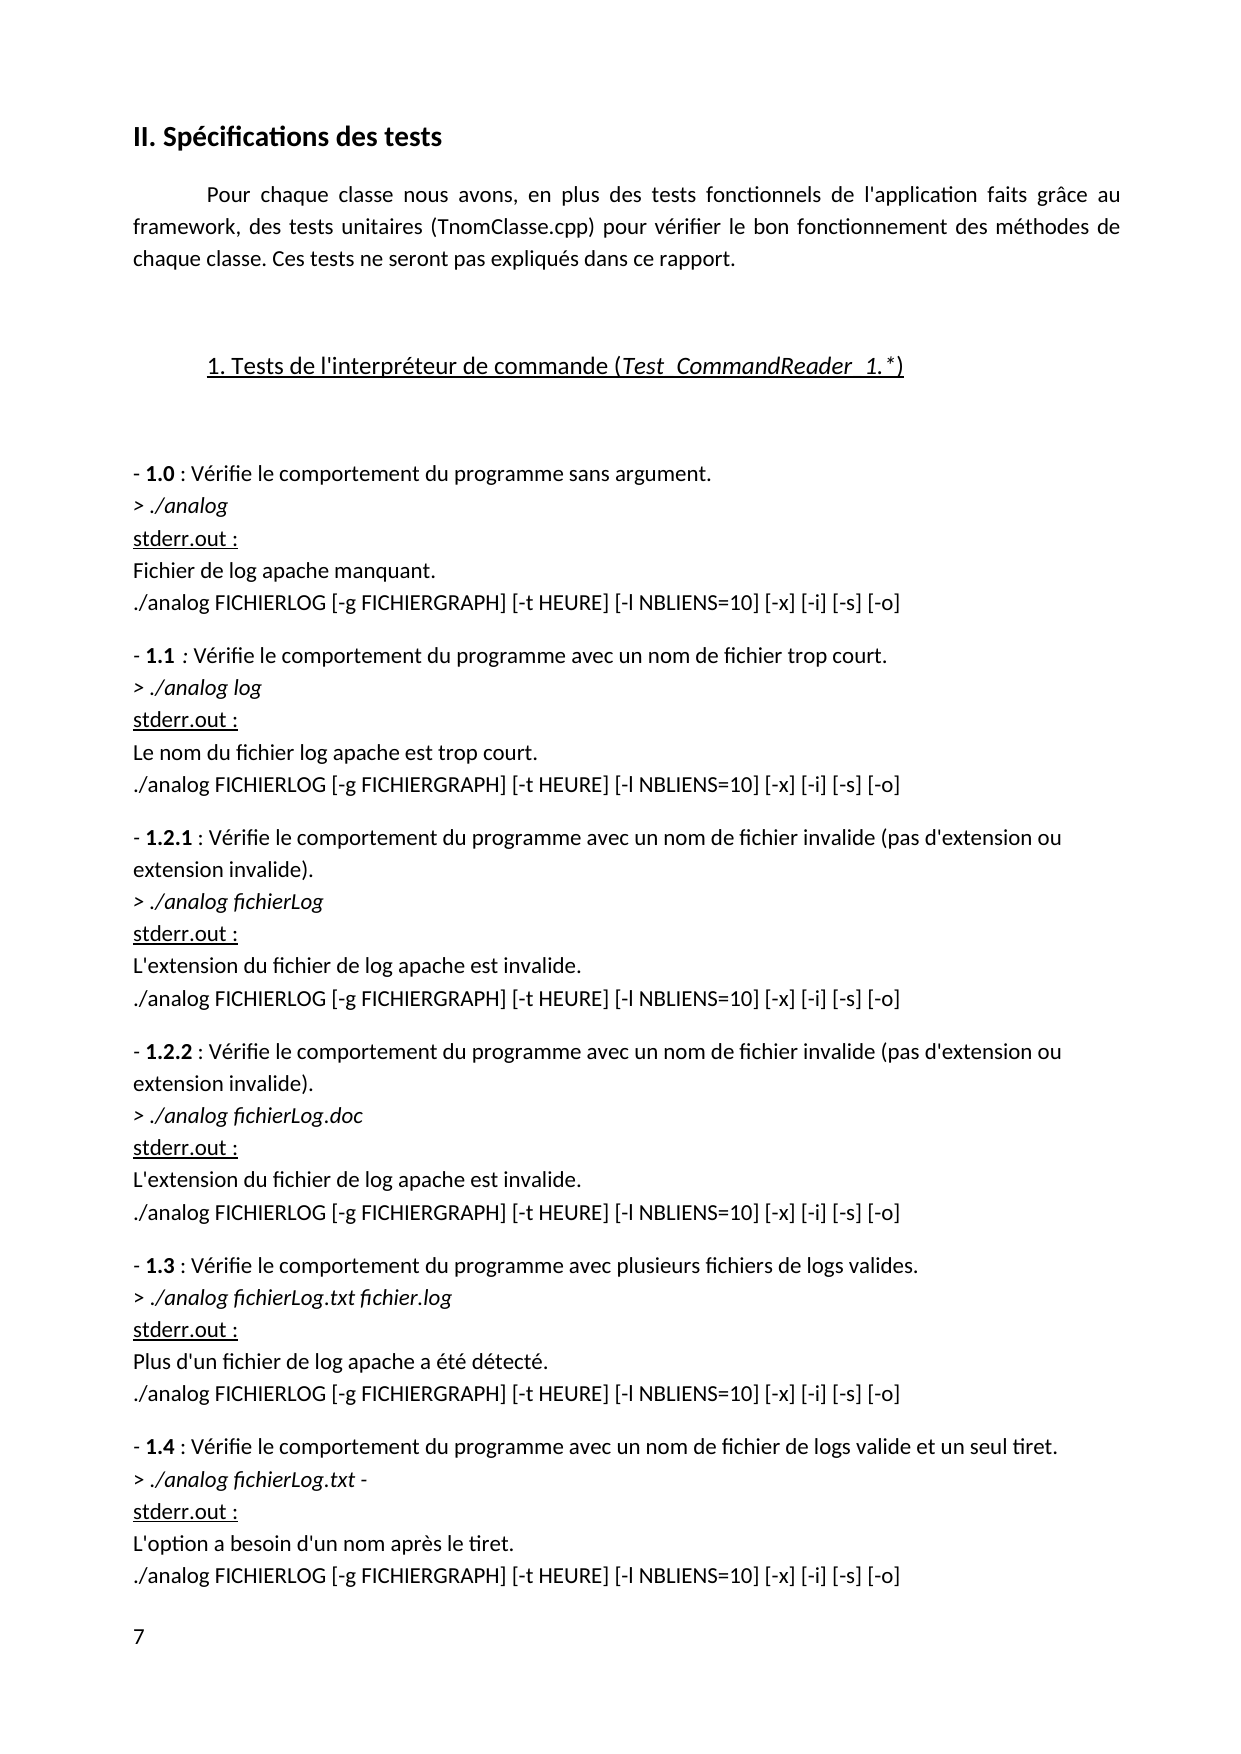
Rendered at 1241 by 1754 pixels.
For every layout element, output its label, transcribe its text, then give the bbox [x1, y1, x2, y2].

list - 1.1 : Vérifie le comportement du programme avec un nom de fichier trop court. > ./analog log stderr.out : Le nom du fichier log apache est trop court. ./analog FICHIERLOG [-g FICHIERGRAPH] [-t HEURE] [-l NBLIENS=10] [-x] [-i] [-s] [-o] [133, 641, 1122, 798]
list 1. Tests de l'interpréteur de commande (Test_CommandReader_1.*) [133, 350, 1122, 381]
list - 1.3 : Vérifie le comportement du programme avec plusieurs fichiers de logs valides. > ./analog fichierLog.txt fichier.log stderr.out : Plus d'un fichier de log apache a été détecté. ./analog FICHIERLOG [-g FICHIERGRAPH] [-t HEURE] [-l NBLIENS=10] [-x] [-i] [-s] [-o] [133, 1251, 1122, 1407]
list Pour chaque classe nous avons, en plus des tests fonctionnels de l'application faits grâce au framework, des tests unitaires (TnomClasse.cpp) pour vérifier le bon fonctionnement des méthodes de chaque classe. Ces tests ne seront pas expliqués dans ce rapport. [133, 180, 1122, 272]
list - 1.2.1 : Vérifie le comportement du programme avec un nom de fichier invalide (pas d'extension ou extension invalide). > ./analog fichierLog stderr.out : L'extension du fichier de log apache est invalide. ./analog FICHIERLOG [-g FICHIERGRAPH] [-t HEURE] [-l NBLIENS=10] [-x] [-i] [-s] [-o] [133, 823, 1122, 1012]
list II. Spécifications des tests [133, 118, 1122, 154]
list - 1.0 : Vérifie le comportement du programme sans argument. > ./analog stderr.out : Fichier de log apache manquant. ./analog FICHIERLOG [-g FICHIERGRAPH] [-t HEURE] [-l NBLIENS=10] [-x] [-i] [-s] [-o] [133, 459, 1122, 616]
list - 1.4 : Vérifie le comportement du programme avec un nom de fichier de logs valide et un seul tiret. > ./analog fichierLog.txt - stderr.out : L'option a besoin d'un nom après le tiret. ./analog FICHIERLOG [-g FICHIERGRAPH] [-t HEURE] [-l NBLIENS=10] [-x] [-i] [-s] [-o] [133, 1432, 1122, 1589]
list - 1.2.2 : Vérifie le comportement du programme avec un nom de fichier invalide (pas d'extension ou extension invalide). > ./analog fichierLog.doc stderr.out : L'extension du fichier de log apache est invalide. ./analog FICHIERLOG [-g FICHIERGRAPH] [-t HEURE] [-l NBLIENS=10] [-x] [-i] [-s] [-o] [133, 1037, 1122, 1226]
